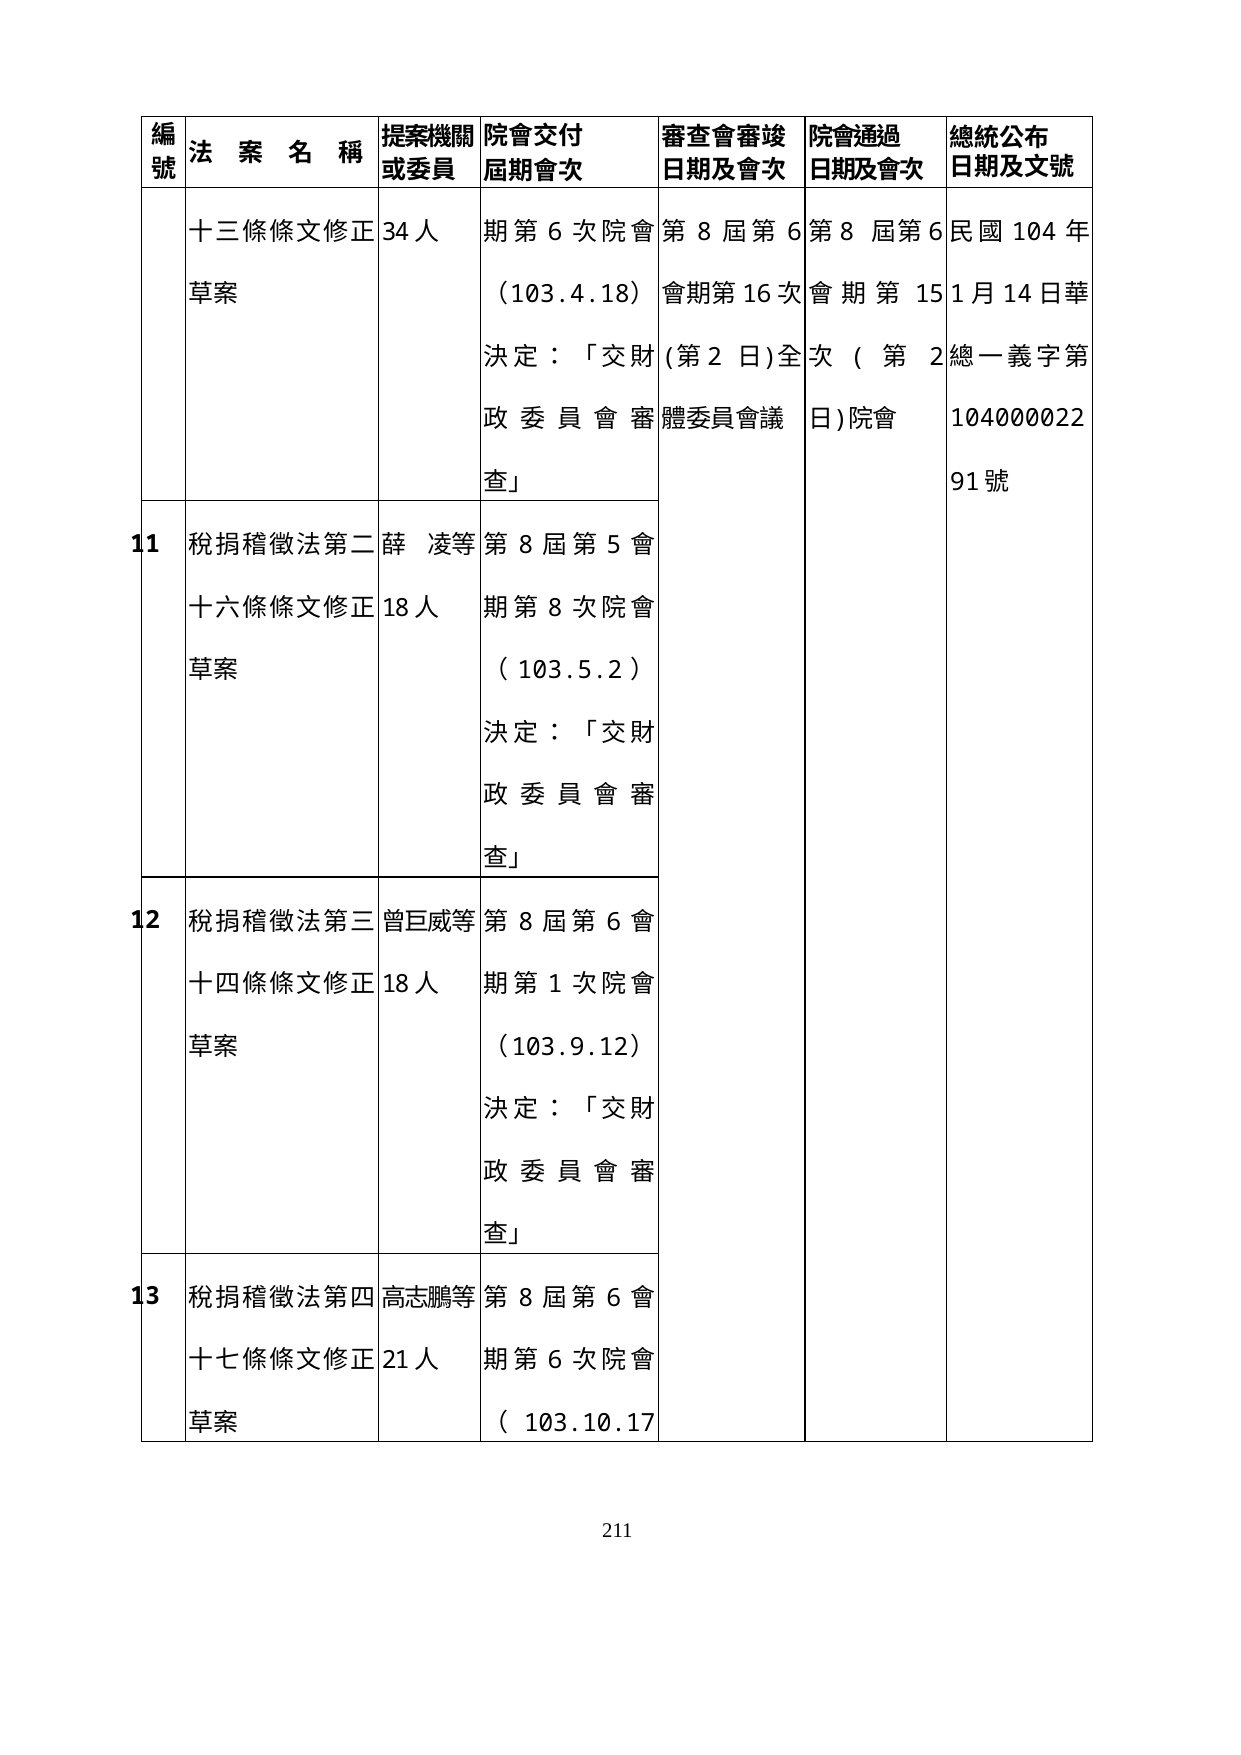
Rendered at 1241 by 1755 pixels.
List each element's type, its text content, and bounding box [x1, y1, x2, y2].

table_header 法 案 名 稱 [186, 117, 378, 187]
table_header 審查會審竣 日期及會次 [659, 117, 804, 187]
table_cell 期第6次院會（103.4.18）決定：「交財政委員會審查」 [481, 188, 658, 500]
table_cell 十三條條文修正草案 [186, 188, 378, 500]
table_cell 第8屆第6會期第6次院會（103.10.17 [481, 1254, 658, 1441]
table_cell [142, 878, 185, 1252]
table_cell [142, 188, 185, 500]
table_cell 第8屆第6會期第1次院會（103.9.12）決定：「交財政委員會審查」 [481, 878, 658, 1252]
table_cell [142, 1254, 185, 1441]
table_cell 高志鵬等21人 [379, 1254, 480, 1441]
table_header 院會交付 屆期會次 [481, 117, 658, 187]
table_header 提案機關 或委員 [379, 117, 480, 187]
table_header 總統公布 日期及文號 [947, 117, 1092, 187]
table_cell 曾巨威等18人 [379, 878, 480, 1252]
table_cell 薛 凌等18人 [379, 501, 480, 876]
table_cell 34人 [379, 188, 480, 500]
table_cell 第8屆第6會期第16次(第2 日)全體委員會議 [659, 188, 804, 1441]
table_cell 第8屆第5會期第8次院會（103.5.2）決定：「交財政委員會審查」 [481, 501, 658, 876]
table_cell 稅捐稽徵法第四十七條條文修正草案 [186, 1254, 378, 1441]
table_header 院會通過 日期及會次 [806, 117, 946, 187]
table_cell [142, 501, 185, 876]
table_cell 第8 屆第6會期第15 次(第2 日)院會 [806, 188, 946, 1441]
table_header 編號 [142, 117, 185, 187]
table_cell 民國104年1月14日華總一義字第10400002291號 [947, 188, 1092, 1441]
table_cell 稅捐稽徵法第二十六條條文修正草案 [186, 501, 378, 876]
table_cell 稅捐稽徵法第三十四條條文修正草案 [186, 878, 378, 1252]
